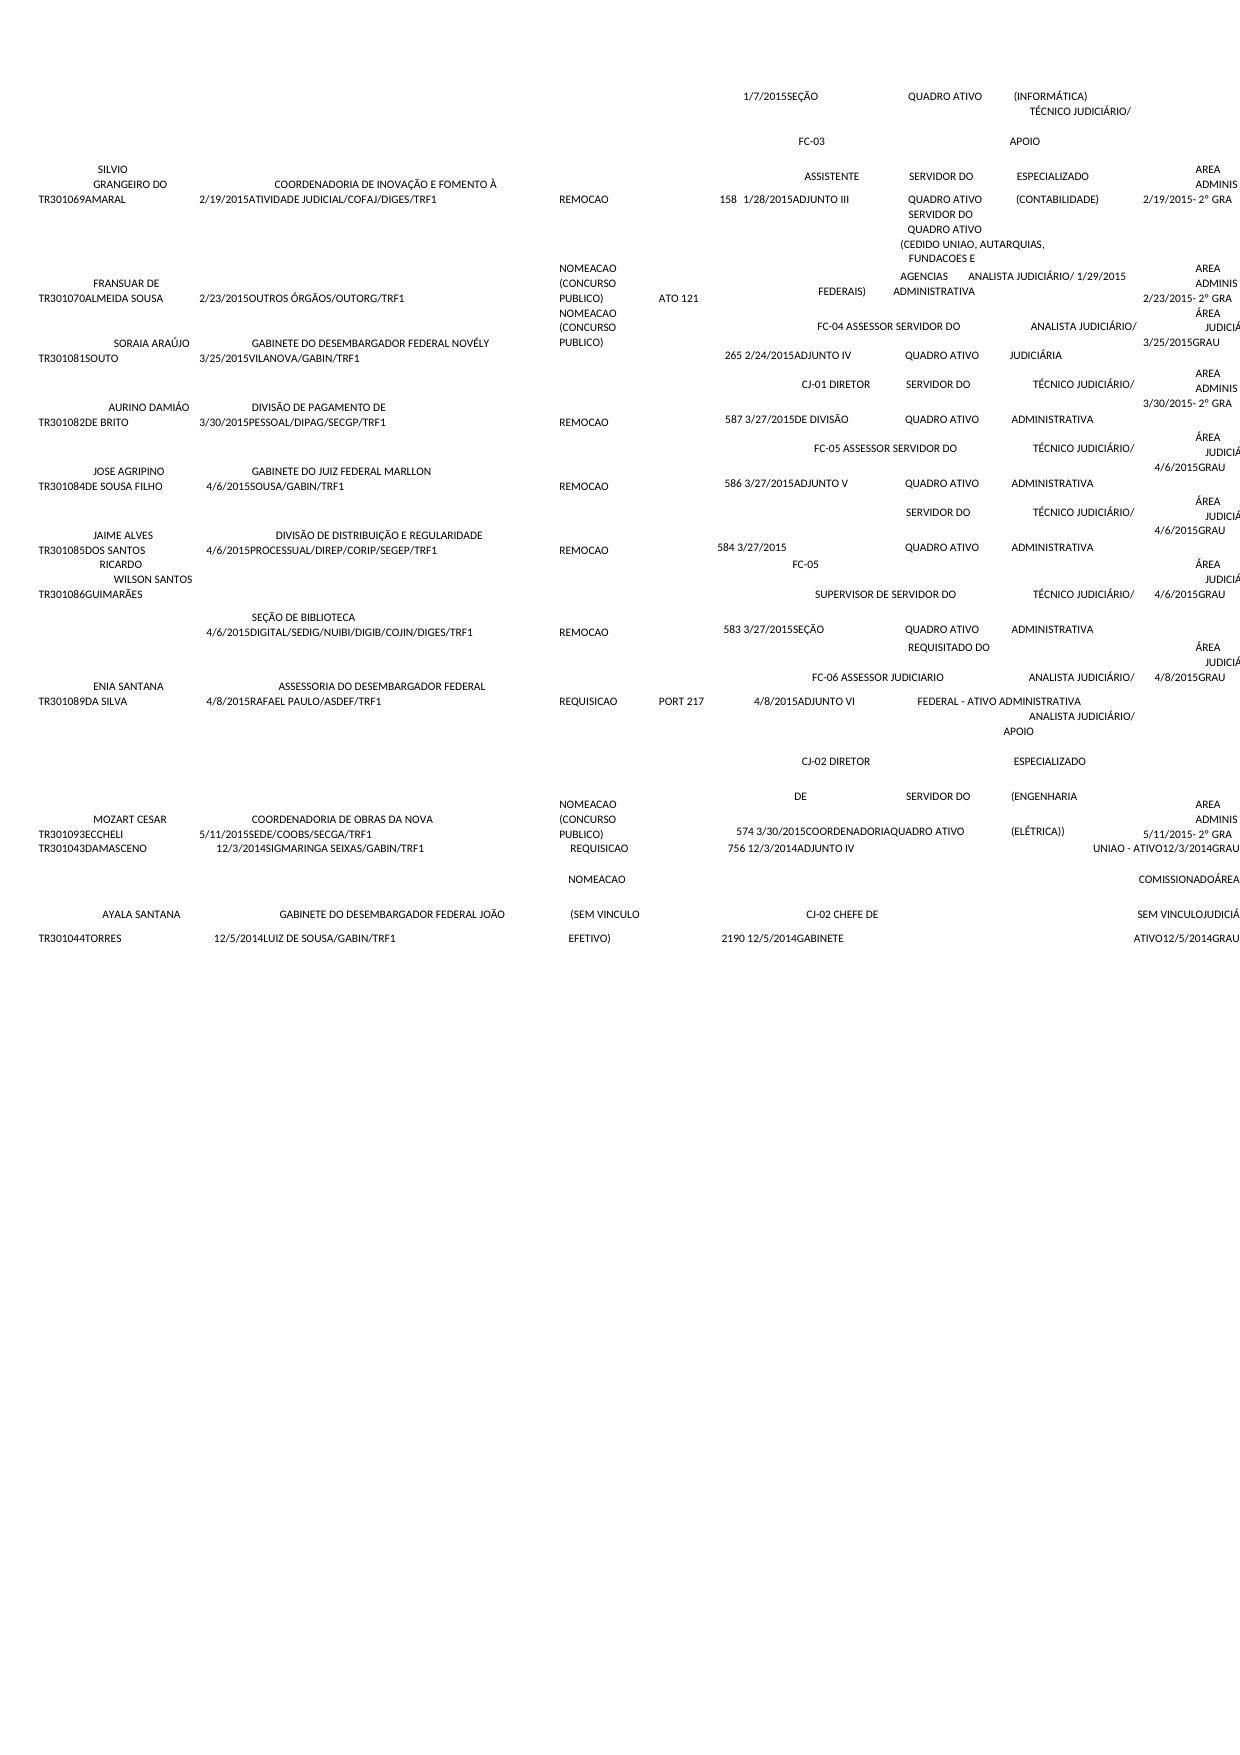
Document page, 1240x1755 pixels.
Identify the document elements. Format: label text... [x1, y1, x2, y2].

table_cell GABINETE DO DESEMBARGADOR FEDERAL NOVÉLY 3/25/2015VILANOVA/GABIN/TRF1 [199, 306, 559, 366]
table_cell SEÇÃO DE BIBLIOTECA 4/6/2015DIGITAL/SEDIG/NUIBI/DIGIB/COJIN/DIGES/TRF1 [199, 558, 559, 640]
table_cell ASSESSORIA DO DESEMBARGADOR FEDERAL 4/8/2015RAFAEL PAULO/ASDEF/TRF1 [199, 640, 559, 709]
table_cell DIVISÃO DE PAGAMENTO DE 3/30/2015PESSOAL/DIPAG/SECGP/TRF1 [199, 366, 559, 430]
table_cell [199, 89, 559, 104]
table_cell ÁREA JUDICIÁ 4/6/2015GRAU [1137, 494, 1240, 558]
table_cell NOMEACAO (CONCURSO PUBLICO) [559, 208, 659, 306]
table_cell ÁREA JUDICIÁ 4/8/2015GRAU [1137, 640, 1240, 709]
table_cell 2/23/2015OUTROS ÓRGÃOS/OUTORG/TRF1 [199, 208, 559, 306]
table_cell [38, 89, 199, 104]
table_cell SORAIA ARAÚJO TR301081SOUTO [38, 306, 199, 366]
table_cell TÉCNICO JUDICIÁRIO/ FC-03 APOIO ASSISTENTE SERVIDOR DO ESPECIALIZADO 1/28/2015ADJUNTO III QUADRO ATIVO (CONTABILIDADE) [743, 104, 1137, 207]
table_cell REMOCAO [559, 494, 659, 558]
table_cell AREA ADMINIS 2/23/2015- 2º GRA [1137, 208, 1240, 306]
table_cell RICARDO WILSON SANTOS TR301086GUIMARÃES [38, 558, 199, 640]
table_cell SERVIDOR DO QUADRO ATIVO (CEDIDO UNIAO, AUTARQUIAS, FUNDACOES E AGENCIAS ANALISTA JUDICIÁRIO/ 1/29/2015 FEDERAIS) ADMINISTRATIVA [743, 208, 1137, 306]
table_cell 158 [659, 104, 743, 207]
table_cell [659, 306, 743, 337]
table_cell REQUISICAO [559, 640, 659, 709]
table_cell GABINETE DO JUIZ FEDERAL MARLLON 4/6/2015SOUSA/GABIN/TRF1 [199, 430, 559, 494]
table_cell CJ-01 DIRETOR SERVIDOR DO TÉCNICO JUDICIÁRIO/ 587 3/27/2015DE DIVISÃO QUADRO ATIVO ADMINISTRATIVA [659, 366, 1137, 430]
table_cell ÁREA JUDICIÁ 4/6/2015GRAU [1137, 558, 1240, 640]
table_cell [659, 89, 743, 104]
table_cell REMOCAO [559, 104, 659, 207]
table_cell ATO 121 [659, 208, 743, 306]
table_cell DIVISÃO DE DISTRIBUIÇÃO E REGULARIDADE 4/6/2015PROCESSUAL/DIREP/CORIP/SEGEP/TRF1 [199, 494, 559, 558]
text NOMEACAO COMISSIONADOÁREA [38, 862, 1239, 890]
table_cell 265 2/24/2015ADJUNTO IV QUADRO ATIVO JUDICIÁRIA [659, 337, 1137, 366]
table_cell JAIME ALVES TR301085DOS SANTOS [38, 494, 199, 558]
table_cell 1/7/2015SEÇÃO QUADRO ATIVO (INFORMÁTICA) [743, 89, 1137, 104]
text AYALA SANTANA GABINETE DO DESEMBARGADOR FEDERAL JOÃO (SEM VINCULO CJ-02 CHEFE DE SEM VINCULOJUDICIÁ [38, 897, 1240, 925]
table_cell SILVIO GRANGEIRO DO TR301069AMARAL [38, 104, 199, 207]
table_cell JOSE AGRIPINO TR301084DE SOUSA FILHO [38, 430, 199, 494]
table_cell SERVIDOR DO TÉCNICO JUDICIÁRIO/ 584 3/27/2015 QUADRO ATIVO ADMINISTRATIVA [659, 494, 1137, 558]
table_cell COORDENADORIA DE INOVAÇÃO E FOMENTO À 2/19/2015ATIVIDADE JUDICIAL/COFAJ/DIGES/TRF1 [199, 104, 559, 207]
table_cell AREA ADMINIS 3/30/2015- 2º GRA [1137, 366, 1240, 430]
table_cell ÁREA JUDICIÁ 3/25/2015GRAU [1137, 306, 1240, 366]
table_cell REMOCAO [559, 366, 659, 430]
table_cell NOMEACAO (CONCURSO PUBLICO) [559, 306, 659, 366]
text TR301044TORRES 12/5/2014LUIZ DE SOUSA/GABIN/TRF1 EFETIVO) 2190 12/5/2014GABINETE ATIVO12/5/2014GRAU [38, 932, 1239, 946]
table_cell AREA ADMINIS 2/19/2015- 2º GRA [1137, 104, 1240, 207]
table_cell FRANSUAR DE TR301070ALMEIDA SOUSA [38, 208, 199, 306]
text TR301043DAMASCENO 12/3/2014SIGMARINGA SEIXAS/GABIN/TRF1 REQUISICAO 756 12/3/2014ADJUNTO IV UNIAO - ATIVO12/3/2014GRAU [38, 842, 1239, 856]
table_cell FC-05 SUPERVISOR DE SERVIDOR DO TÉCNICO JUDICIÁRIO/ 583 3/27/2015SEÇÃO QUADRO ATIVO ADMINISTRATIVA [659, 558, 1137, 640]
table_cell FC-05 ASSESSOR SERVIDOR DO TÉCNICO JUDICIÁRIO/ 586 3/27/2015ADJUNTO V QUADRO ATIVO ADMINISTRATIVA [659, 430, 1137, 494]
table_cell ANALISTA JUDICIÁRIO/ APOIO CJ-02 DIRETOR ESPECIALIZADO DE SERVIDOR DO (ENGENHARIA 574 3/30/2015COORDENADORIAQUADRO ATIVO (ELÉTRICA)) [659, 709, 1137, 842]
table_cell [1137, 89, 1240, 104]
table_cell ENIA SANTANA TR301089DA SILVA [38, 640, 199, 709]
table_cell COORDENADORIA DE OBRAS DA NOVA 5/11/2015SEDE/COOBS/SECGA/TRF1 [199, 709, 559, 842]
table_cell AURINO DAMIÁO TR301082DE BRITO [38, 366, 199, 430]
table_cell REQUISITADO DO FC-06 ASSESSOR JUDICIARIO ANALISTA JUDICIÁRIO/ PORT 217 4/8/2015ADJUNTO VI FEDERAL - ATIVO ADMINISTRATIVA [659, 640, 1137, 709]
table_cell REMOCAO [559, 430, 659, 494]
table_cell ÁREA JUDICIÁ 4/6/2015GRAU [1137, 430, 1240, 494]
table_cell MOZART CESAR TR301093ECCHELI [38, 709, 199, 842]
table_cell [559, 89, 659, 104]
table_cell FC-04 ASSESSOR SERVIDOR DO ANALISTA JUDICIÁRIO/ [743, 306, 1137, 337]
table_cell REMOCAO [559, 558, 659, 640]
table_cell NOMEACAO (CONCURSO PUBLICO) [559, 709, 659, 842]
table_cell AREA ADMINIS 5/11/2015- 2º GRA [1137, 709, 1240, 842]
